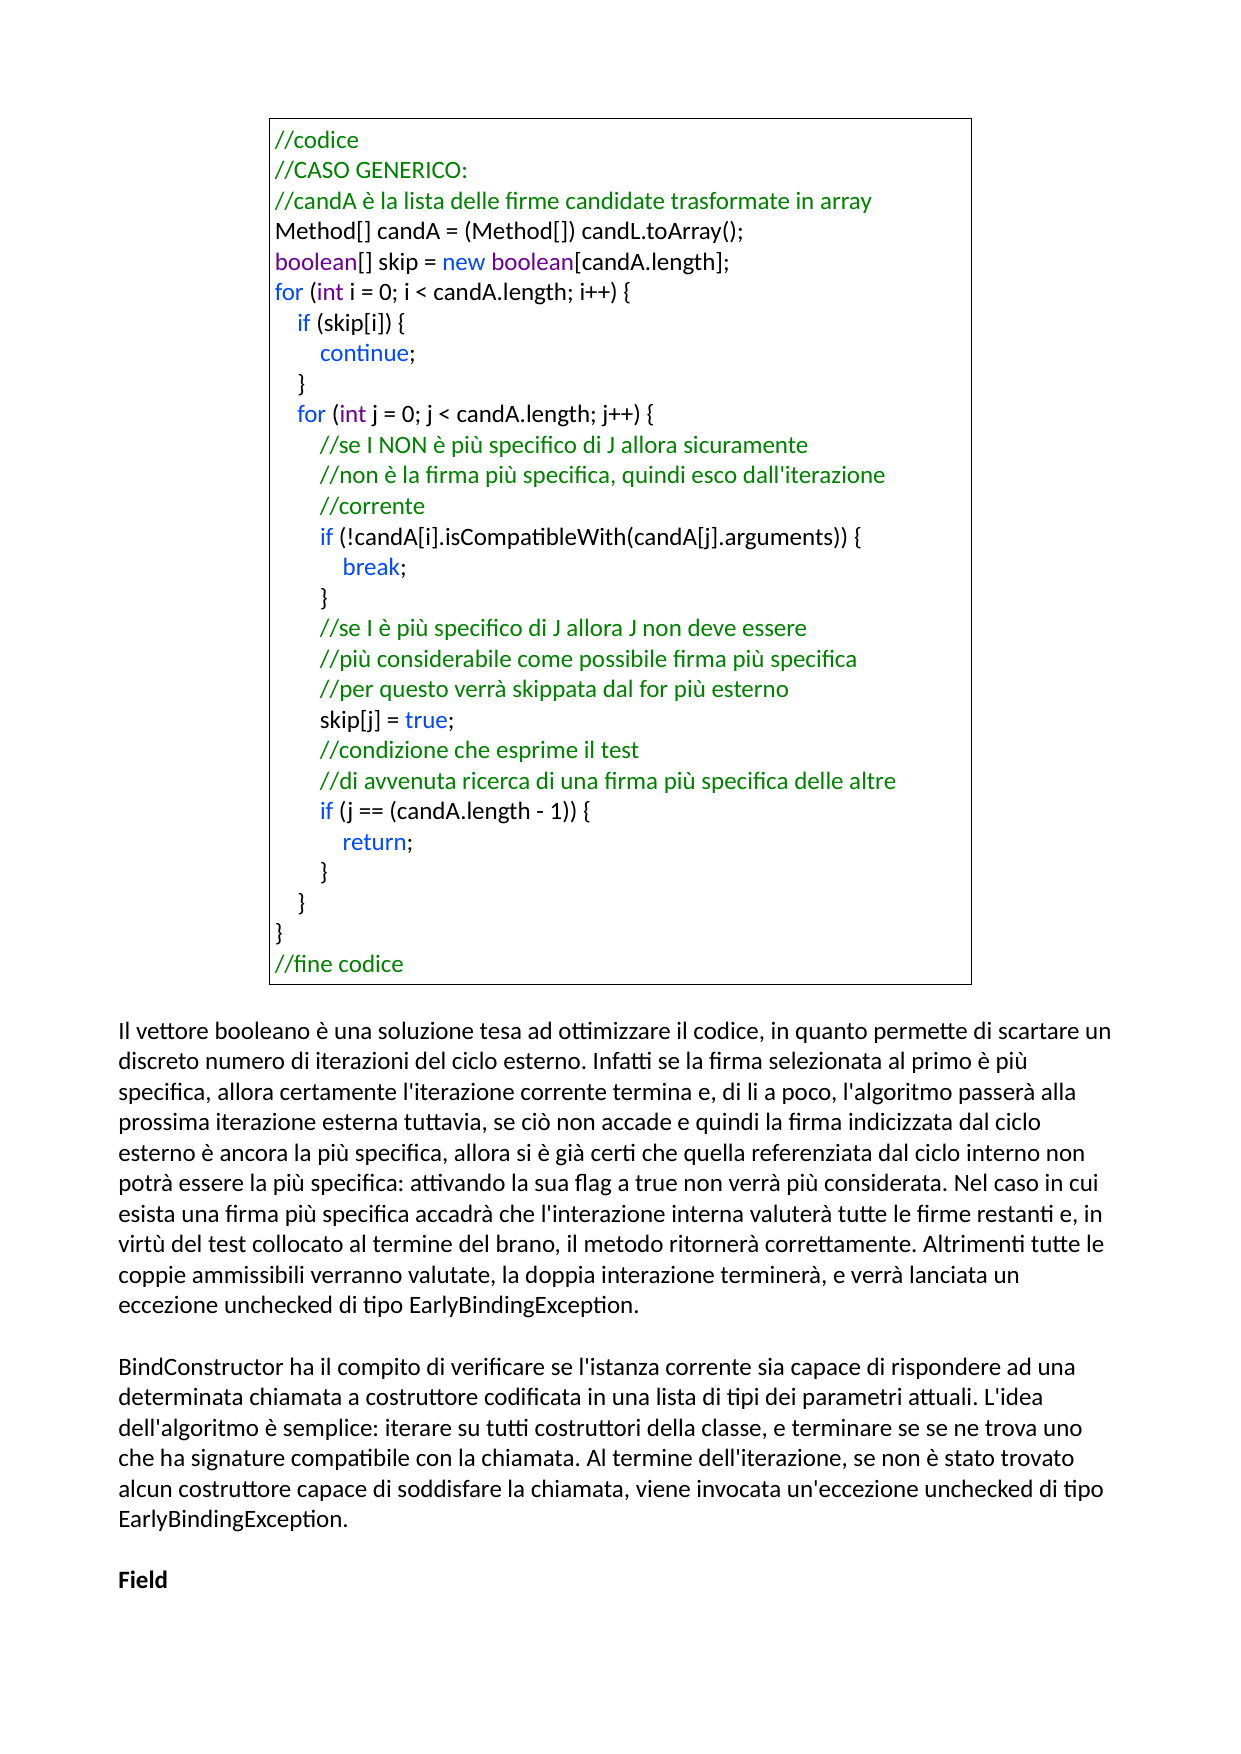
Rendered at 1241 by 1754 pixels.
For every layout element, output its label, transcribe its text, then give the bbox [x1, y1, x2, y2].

text BindConstructor ha il compito di verificare se l'istanza corrente sia capace di rispondere ad una determinata chiamata a costruttore codificata in una lista di tipi dei parametri attuali. L'idea dell'algoritmo è semplice: iterare su tutti costruttori della classe, e terminare se se ne trova uno che ha signature compatibile con la chiamata. Al termine dell'iterazione, se non è stato trovato alcun costruttore capace di soddisfare la chiamata, viene invocata un'eccezione unchecked di tipo EarlyBindingException. [118, 1351, 1122, 1534]
text Field [118, 1564, 1122, 1595]
table_header //codice //CASO GENERICO: //candA è la lista delle firme candidate trasformate in array Method[] candA = (Method[]) candL.toArray(); boolean[] skip = new boolean[candA.length]; for (int i = 0; i < candA.length; i++) { if (skip[i]) { continue; } for (int j = 0; j < candA.length; j++) { //se I NON è più specifico di J allora sicuramente //non è la firma più specifica, quindi esco dall'iterazione //corrente if (!candA[i].isCompatibleWith(candA[j].arguments)) { break; } //se I è più specifico di J allora J non deve essere //più considerabile come possibile firma più specifica //per questo verrà skippata dal for più esterno skip[j] = true; //condizione che esprime il test //di avvenuta ricerca di una firma più specifica delle altre if (j == (candA.length - 1)) { return; } } } //fine codice [270, 119, 971, 984]
text Il vettore booleano è una soluzione tesa ad ottimizzare il codice, in quanto permette di scartare un discreto numero di iterazioni del ciclo esterno. Infatti se la firma selezionata al primo è più specifica, allora certamente l'iterazione corrente termina e, di li a poco, l'algoritmo passerà alla prossima iterazione esterna tuttavia, se ciò non accade e quindi la firma indicizzata dal ciclo esterno è ancora la più specifica, allora si è già certi che quella referenziata dal ciclo interno non potrà essere la più specifica: attivando la sua flag a true non verrà più considerata. Nel caso in cui esista una firma più specifica accadrà che l'interazione interna valuterà tutte le firme restanti e, in virtù del test collocato al termine del brano, il metodo ritornerà correttamente. Altrimenti tutte le coppie ammissibili verranno valutate, la doppia interazione terminerà, e verrà lanciata un eccezione unchecked di tipo EarlyBindingException. [118, 1015, 1122, 1320]
